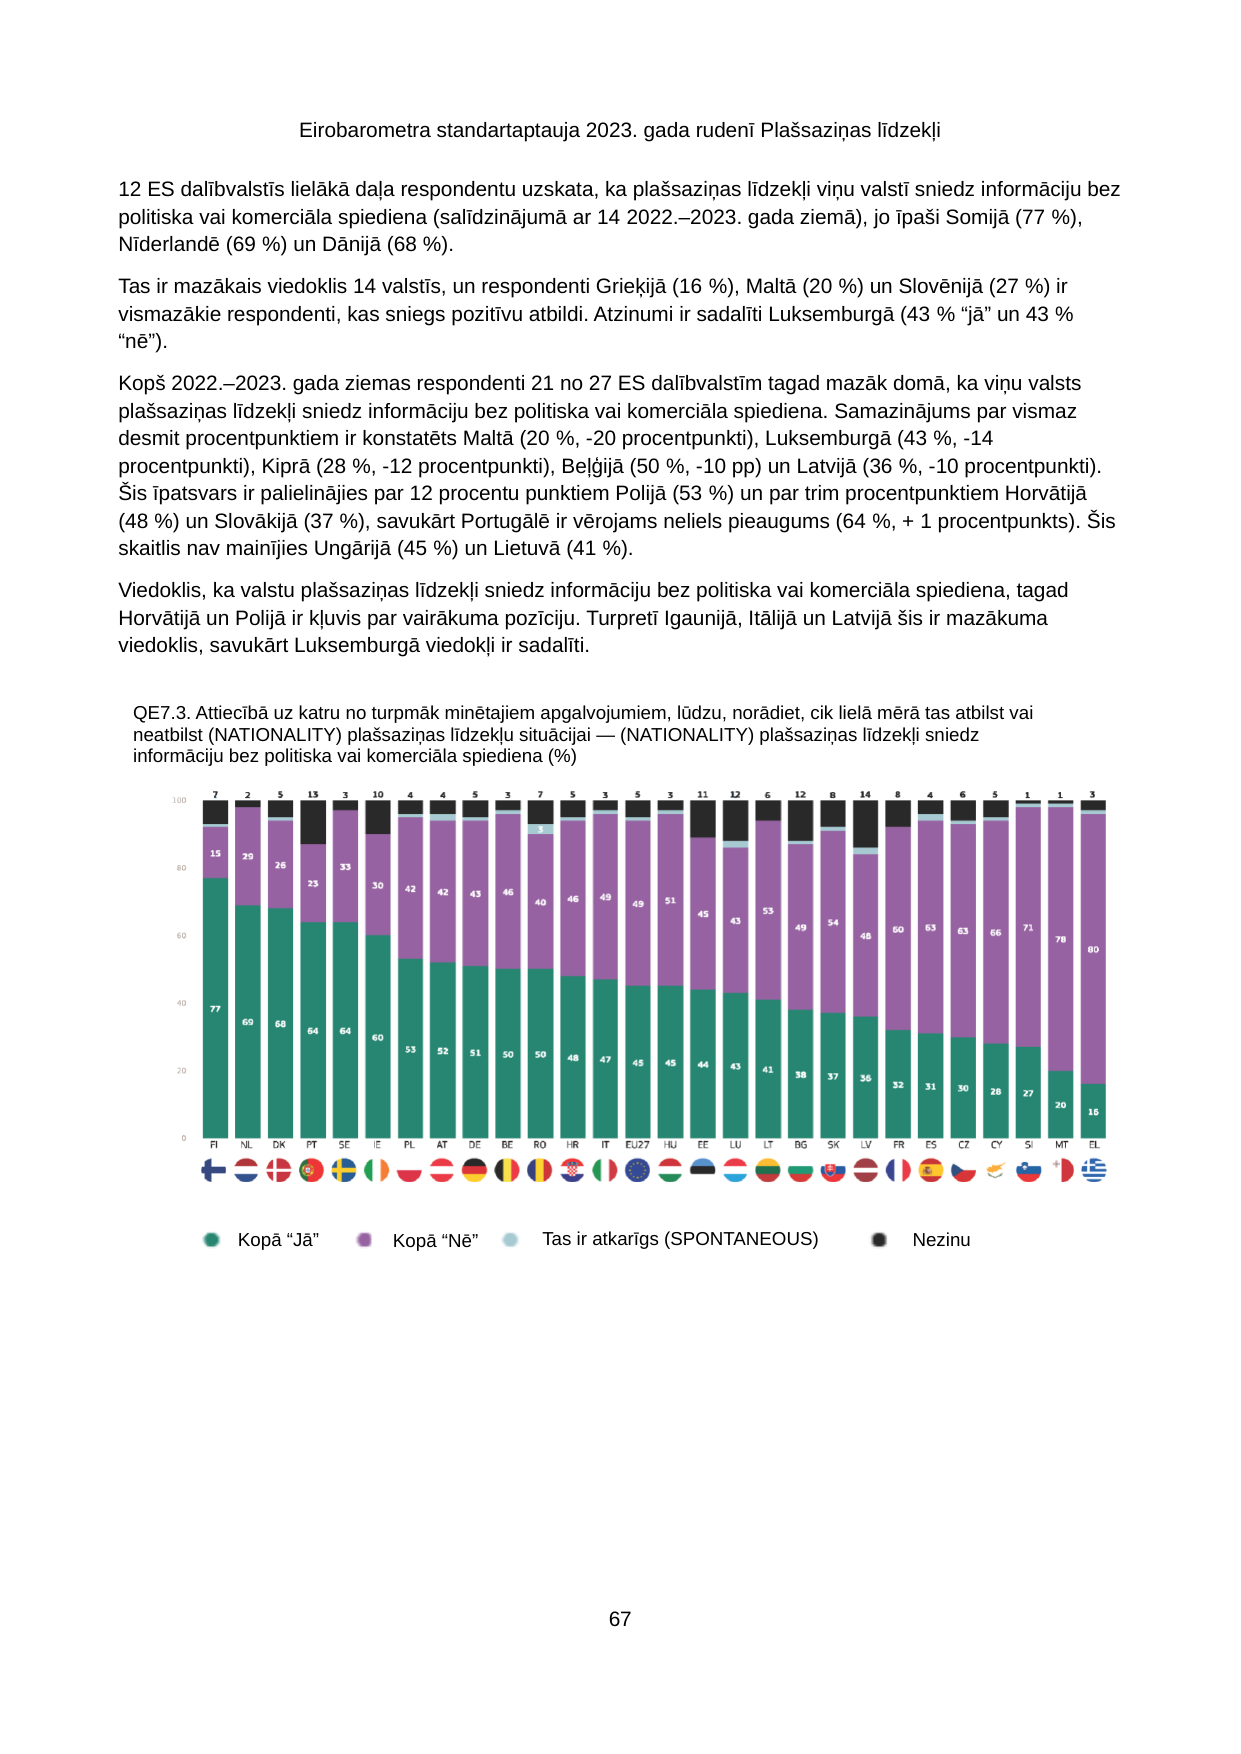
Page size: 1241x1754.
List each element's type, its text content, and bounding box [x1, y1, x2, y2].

text Tas ir mazākais viedoklis 14 valstīs, un respondenti Grieķijā (16 %), Maltā (20 %) un Slovēnijā (27 %) ir vismazākie respondenti, kas sniegs pozitīvu atbildi. Atzinumi ir sadalīti Luksemburgā (43 % “jā” un 43 % “nē”). [118, 274, 1122, 353]
picture [165, 783, 1116, 1191]
picture [184, 1197, 891, 1268]
text Kopš 2022.–2023. gada ziemas respondenti 21 no 27 ES dalībvalstīm tagad mazāk domā, ka viņu valsts plašsaziņas līdzekļi sniedz informāciju bez politiska vai komerciāla spiediena. Samazinājums par vismaz desmit procentpunktiem ir konstatēts Maltā (20 %, -20 procentpunkti), Luksemburgā (43 %, -14 procentpunkti), Kiprā (28 %, -12 procentpunkti), Beļģijā (50 %, -10 pp) un Latvijā (36 %, -10 procentpunkti). Šis īpatsvars ir palielinājies par 12 procentu punktiem Polijā (53 %) un par trim procentpunktiem Horvātijā (48 %) un Slovākijā (37 %), savukārt Portugālē ir vērojams neliels pieaugums (64 %, + 1 procentpunkts). Šis skaitlis nav mainījies Ungārijā (45 %) un Lietuvā (41 %). [118, 371, 1122, 560]
text 12 ES dalībvalstīs lielākā daļa respondentu uzskata, ka plašsaziņas līdzekļi viņu valstī sniedz informāciju bez politiska vai komerciāla spiediena (salīdzinājumā ar 14 2022.–2023. gada ziemā), jo īpaši Somijā (77 %), Nīderlandē (69 %) un Dānijā (68 %). [118, 177, 1122, 256]
text Viedoklis, ka valstu plašsaziņas līdzekļi sniedz informāciju bez politiska vai komerciāla spiediena, tagad Horvātijā un Polijā ir kļuvis par vairākuma pozīciju. Turpretī Igaunijā, Itālijā un Latvijā šis ir mazākuma viedoklis, savukārt Luksemburgā viedokļi ir sadalīti. [118, 578, 1122, 657]
